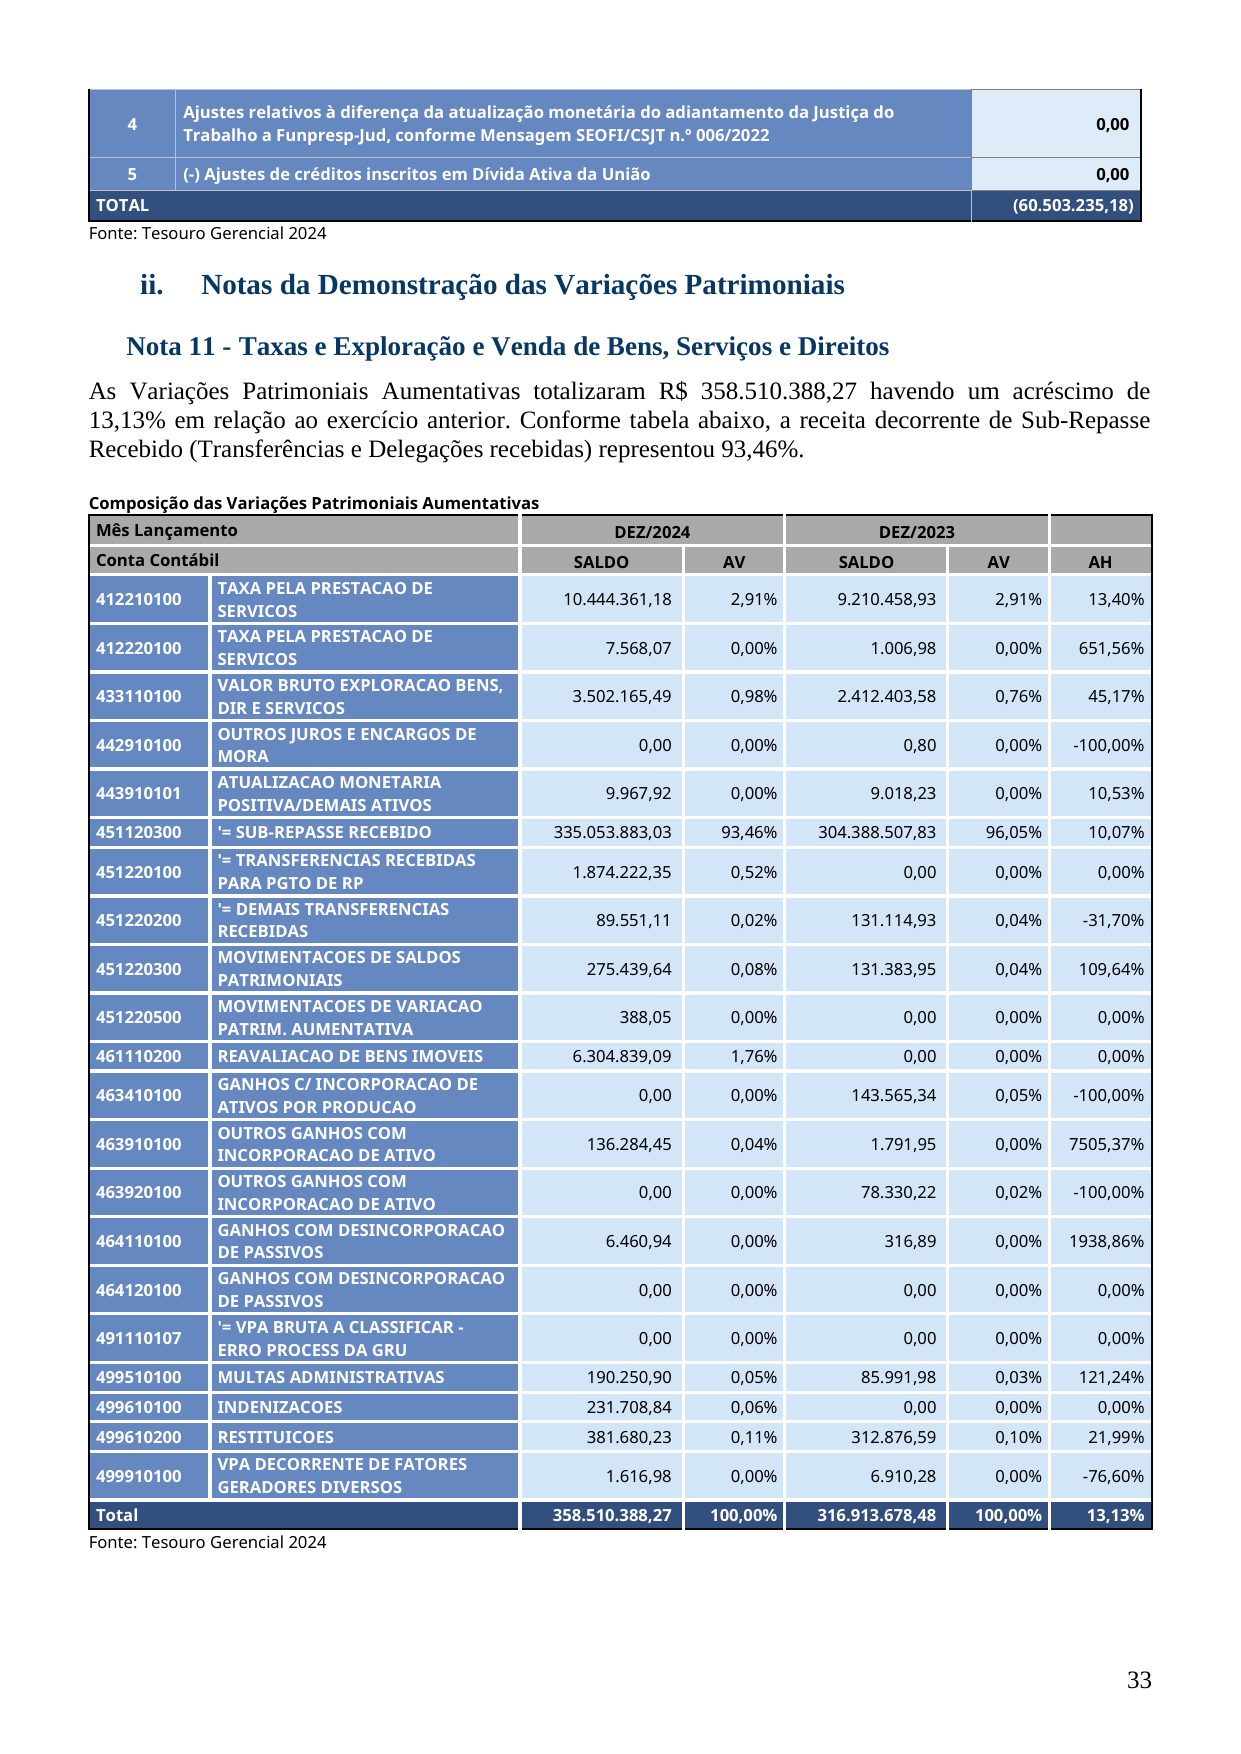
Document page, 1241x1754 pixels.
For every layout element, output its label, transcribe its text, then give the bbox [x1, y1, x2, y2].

table_cell 231.708,84 [522, 1394, 682, 1420]
table_cell 0,00 [786, 1267, 946, 1312]
table_cell 1.791,95 [786, 1121, 946, 1167]
table_cell 275.439,64 [522, 946, 682, 991]
table_cell AV [949, 547, 1048, 573]
table_cell -100,00% [1051, 1170, 1151, 1215]
table_cell 0,00 [786, 849, 946, 894]
table_cell 9.018,23 [786, 771, 946, 816]
table_cell TOTAL [90, 191, 971, 220]
table_cell 651,56% [1051, 625, 1151, 670]
table_cell 412220100 [90, 625, 208, 670]
table_header DEZ/2024 [522, 516, 783, 544]
table_cell 0,00% [1051, 995, 1151, 1040]
table_cell 13,13% [1051, 1502, 1151, 1528]
table_cell 0,06% [685, 1394, 783, 1420]
list Notas da Demonstração das Variações Patrimoniais [163, 267, 1152, 301]
table_cell '= SUB-REPASSE RECEBIDO [212, 819, 518, 846]
table_cell SALDO [786, 547, 946, 573]
table_cell 464110100 [90, 1218, 208, 1264]
table_cell -76,60% [1051, 1453, 1151, 1498]
table_cell 0,10% [949, 1423, 1048, 1450]
table_cell 0,00% [949, 771, 1048, 816]
table_cell AH [1051, 547, 1151, 573]
table_cell 0,00 [522, 722, 682, 767]
table_cell 0,00% [1051, 1394, 1151, 1420]
table_cell 0,00 [786, 1394, 946, 1420]
table_cell 0,04% [685, 1121, 783, 1167]
table_cell 0,00 [522, 1267, 682, 1312]
table_cell 10,07% [1051, 819, 1151, 846]
table_cell ATUALIZACAO MONETARIA POSITIVA/DEMAIS ATIVOS [212, 771, 518, 816]
table_cell 0,11% [685, 1423, 783, 1450]
table_cell 381.680,23 [522, 1423, 682, 1450]
table_cell 0,00% [1051, 1315, 1151, 1361]
table_cell 0,00% [949, 1121, 1048, 1167]
table_cell 0,00% [685, 625, 783, 670]
table_cell 131.383,95 [786, 946, 946, 991]
table_cell Ajustes relativos à diferença da atualização monetária do adiantamento da Justiça do Trabalho a Funpresp-Jud, conforme Mensagem SEOFI/CSJT n.º 006/2022 [176, 90, 971, 157]
text As Variações Patrimoniais Aumentativas totalizaram R$ 358.510.388,27 havendo um acréscimo de 13,13% em relação ao exercício anterior. Conforme tabela abaixo, a receita decorrente de Sub-Repasse Recebido (Transferências e Delegações recebidas) representou 93,46%. [88, 376, 1152, 462]
table_cell 143.565,34 [786, 1073, 946, 1118]
table_cell 2.412.403,58 [786, 674, 946, 719]
table_cell 0,00% [685, 1315, 783, 1361]
table_cell 0,04% [949, 898, 1048, 943]
table_cell 0,05% [949, 1073, 1048, 1118]
table_cell TAXA PELA PRESTACAO DE SERVICOS [212, 576, 518, 622]
table_cell 6.910,28 [786, 1453, 946, 1498]
table_cell 0,00% [685, 771, 783, 816]
table_cell TAXA PELA PRESTACAO DE SERVICOS [212, 625, 518, 670]
table_cell AV [685, 547, 783, 573]
table_cell 109,64% [1051, 946, 1151, 991]
table_cell 442910100 [90, 722, 208, 767]
table_cell 6.304.839,09 [522, 1043, 682, 1069]
table_cell MOVIMENTACOES DE VARIACAO PATRIM. AUMENTATIVA [212, 995, 518, 1040]
table_cell 0,03% [949, 1364, 1048, 1391]
table_cell 499610200 [90, 1423, 208, 1450]
table_cell GANHOS C/ INCORPORACAO DE ATIVOS POR PRODUCAO [212, 1073, 518, 1118]
table_cell 0,00 [522, 1170, 682, 1215]
table_cell '= VPA BRUTA A CLASSIFICAR - ERRO PROCESS DA GRU [212, 1315, 518, 1361]
table_cell 0,00 [786, 1315, 946, 1361]
table_cell 13,40% [1051, 576, 1151, 622]
table_cell 451220100 [90, 849, 208, 894]
table_cell 464120100 [90, 1267, 208, 1312]
table_cell 85.991,98 [786, 1364, 946, 1391]
table_cell '= DEMAIS TRANSFERENCIAS RECEBIDAS [212, 898, 518, 943]
table_cell 463410100 [90, 1073, 208, 1118]
table_cell 0,00% [949, 995, 1048, 1040]
table_cell 463910100 [90, 1121, 208, 1167]
table_cell 10,53% [1051, 771, 1151, 816]
table_cell 335.053.883,03 [522, 819, 682, 846]
table_cell 0,00% [1051, 1267, 1151, 1312]
table_cell 388,05 [522, 995, 682, 1040]
table_cell 10.444.361,18 [522, 576, 682, 622]
table_cell 78.330,22 [786, 1170, 946, 1215]
table_cell 461110200 [90, 1043, 208, 1069]
table_cell 7.568,07 [522, 625, 682, 670]
table_cell -100,00% [1051, 1073, 1151, 1118]
table_cell OUTROS JUROS E ENCARGOS DE MORA [212, 722, 518, 767]
table_cell 0,80 [786, 722, 946, 767]
table_cell 0,02% [685, 898, 783, 943]
table_cell 451220500 [90, 995, 208, 1040]
table_cell 0,00% [685, 1073, 783, 1118]
list Taxas e Exploração e Venda de Bens, Serviços e Direitos [126, 329, 1152, 361]
table_cell INDENIZACOES [212, 1394, 518, 1420]
table_cell 451120300 [90, 819, 208, 846]
text Fonte: Tesouro Gerencial 2024 [88, 222, 1152, 244]
table_cell 451220200 [90, 898, 208, 943]
table_cell 0,00% [949, 1315, 1048, 1361]
table_cell 3.502.165,49 [522, 674, 682, 719]
table_cell 5 [90, 158, 175, 190]
table_cell 9.210.458,93 [786, 576, 946, 622]
table_cell 0,00% [685, 1170, 783, 1215]
table_header Mês Lançamento [90, 516, 518, 544]
table_cell 7505,37% [1051, 1121, 1151, 1167]
table_cell 0,05% [685, 1364, 783, 1391]
table_cell 0,00% [685, 1453, 783, 1498]
table_cell 463920100 [90, 1170, 208, 1215]
table_cell 21,99% [1051, 1423, 1151, 1450]
table_cell 0,00% [949, 849, 1048, 894]
table_cell 1.874.222,35 [522, 849, 682, 894]
table_cell 0,00% [949, 722, 1048, 767]
table_cell 1,76% [685, 1043, 783, 1069]
table_cell (-) Ajustes de créditos inscritos em Dívida Ativa da União [176, 158, 971, 190]
table_cell 1.616,98 [522, 1453, 682, 1498]
table_cell SALDO [522, 547, 682, 573]
table_cell 304.388.507,83 [786, 819, 946, 846]
table_cell 0,00% [685, 1267, 783, 1312]
table_cell OUTROS GANHOS COM INCORPORACAO DE ATIVO [212, 1121, 518, 1167]
table_cell 499910100 [90, 1453, 208, 1498]
table_cell 0,00 [972, 90, 1140, 157]
table_cell 93,46% [685, 819, 783, 846]
table_cell 433110100 [90, 674, 208, 719]
table_cell 499610100 [90, 1394, 208, 1420]
table_cell 0,98% [685, 674, 783, 719]
table_cell 443910101 [90, 771, 208, 816]
table_cell 0,00 [522, 1315, 682, 1361]
table_cell VALOR BRUTO EXPLORACAO BENS, DIR E SERVICOS [212, 674, 518, 719]
table_cell 9.967,92 [522, 771, 682, 816]
table_cell 1938,86% [1051, 1218, 1151, 1264]
table_cell 0,00% [685, 1218, 783, 1264]
table_cell 0,00% [949, 625, 1048, 670]
table_cell 121,24% [1051, 1364, 1151, 1391]
table_cell 0,04% [949, 946, 1048, 991]
table_cell 358.510.388,27 [522, 1502, 682, 1528]
table_cell Total [90, 1502, 518, 1528]
table_cell 131.114,93 [786, 898, 946, 943]
table_cell 6.460,94 [522, 1218, 682, 1264]
table_cell 0,02% [949, 1170, 1048, 1215]
table_cell 412210100 [90, 576, 208, 622]
table_cell RESTITUICOES [212, 1423, 518, 1450]
table_cell 89.551,11 [522, 898, 682, 943]
table_cell 491110107 [90, 1315, 208, 1361]
table_cell 0,76% [949, 674, 1048, 719]
table_cell 0,00% [949, 1043, 1048, 1069]
table_cell 2,91% [685, 576, 783, 622]
table_cell 0,00% [949, 1453, 1048, 1498]
table_cell 0,00% [685, 995, 783, 1040]
table_header [1051, 516, 1151, 544]
table_cell 0,00% [685, 722, 783, 767]
table_cell 499510100 [90, 1364, 208, 1391]
table_cell 0,00 [972, 158, 1140, 190]
table_cell 0,08% [685, 946, 783, 991]
table_cell 316,89 [786, 1218, 946, 1264]
table_cell GANHOS COM DESINCORPORACAO DE PASSIVOS [212, 1267, 518, 1312]
table_cell 451220300 [90, 946, 208, 991]
table_cell 0,00% [1051, 1043, 1151, 1069]
table_cell 312.876,59 [786, 1423, 946, 1450]
table_cell OUTROS GANHOS COM INCORPORACAO DE ATIVO [212, 1170, 518, 1215]
table_cell '= TRANSFERENCIAS RECEBIDAS PARA PGTO DE RP [212, 849, 518, 894]
table_cell 4 [90, 90, 175, 157]
text Fonte: Tesouro Gerencial 2024 [88, 1530, 1152, 1553]
table_cell 0,00% [949, 1394, 1048, 1420]
table_cell REAVALIACAO DE BENS IMOVEIS [212, 1043, 518, 1069]
table_cell (60.503.235,18) [972, 191, 1140, 220]
table_cell 45,17% [1051, 674, 1151, 719]
table_cell 0,00 [786, 1043, 946, 1069]
table_cell 96,05% [949, 819, 1048, 846]
table_cell 100,00% [685, 1502, 783, 1528]
table_cell 136.284,45 [522, 1121, 682, 1167]
table_cell 190.250,90 [522, 1364, 682, 1391]
table_cell -31,70% [1051, 898, 1151, 943]
table_cell VPA DECORRENTE DE FATORES GERADORES DIVERSOS [212, 1453, 518, 1498]
table_header DEZ/2023 [786, 516, 1048, 544]
table_cell MULTAS ADMINISTRATIVAS [212, 1364, 518, 1391]
table_cell 0,00 [522, 1073, 682, 1118]
table_cell GANHOS COM DESINCORPORACAO DE PASSIVOS [212, 1218, 518, 1264]
table_cell 0,00% [949, 1267, 1048, 1312]
table_cell 0,00% [949, 1218, 1048, 1264]
table_cell -100,00% [1051, 722, 1151, 767]
table_cell MOVIMENTACOES DE SALDOS PATRIMONIAIS [212, 946, 518, 991]
table_cell 0,00% [1051, 849, 1151, 894]
table_cell Conta Contábil [90, 547, 518, 573]
table_cell 0,52% [685, 849, 783, 894]
table_cell 100,00% [949, 1502, 1048, 1528]
table_cell 2,91% [949, 576, 1048, 622]
table_cell 0,00 [786, 995, 946, 1040]
table_cell 1.006,98 [786, 625, 946, 670]
text Composição das Variações Patrimoniais Aumentativas [88, 491, 1152, 514]
table_cell 316.913.678,48 [786, 1502, 946, 1528]
